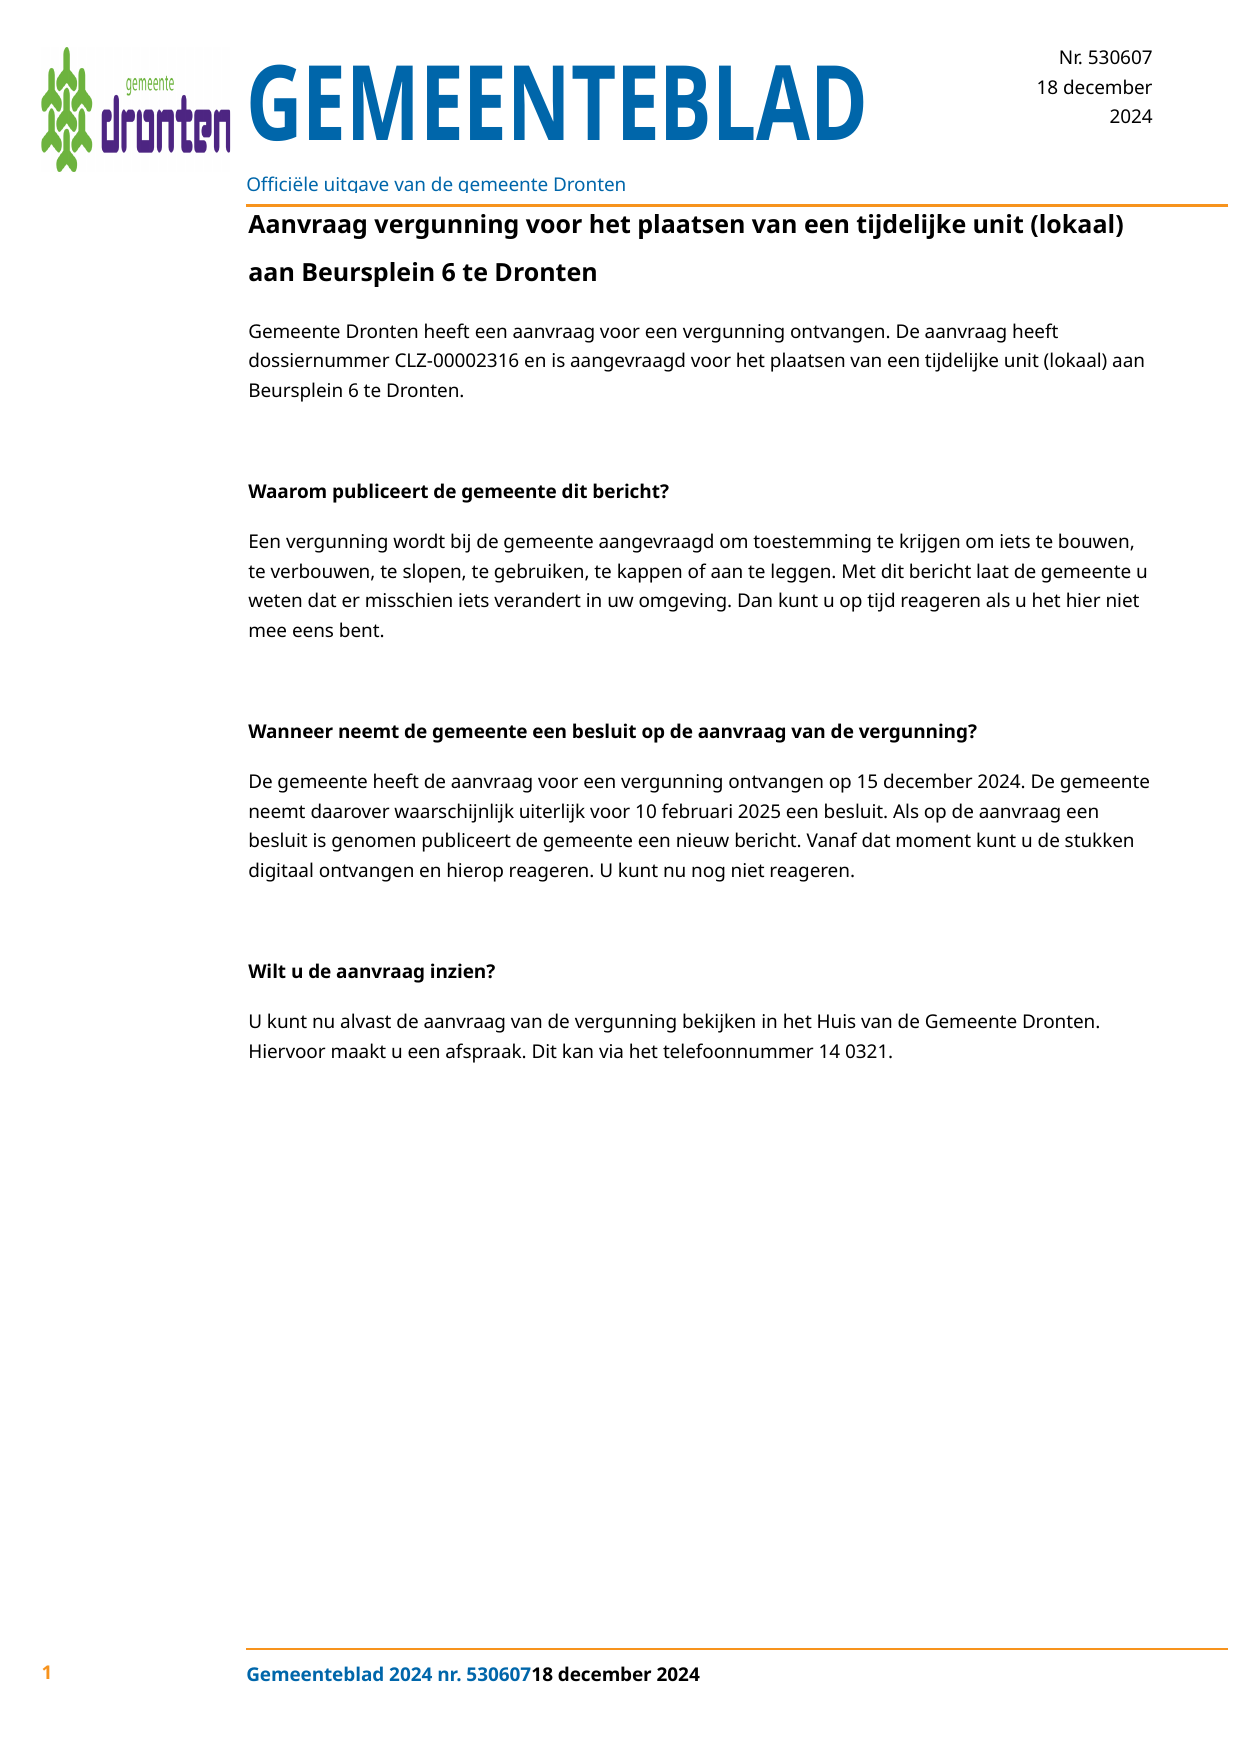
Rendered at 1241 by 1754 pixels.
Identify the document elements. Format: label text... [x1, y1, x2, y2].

text Gemeente Dronten heeft een aanvraag voor een vergunning ontvangen. De aanvraag heeft dossiernummer CLZ-00002316 en is aangevraagd voor het plaatsen van een tijdelijke unit (lokaal) aan Beursplein 6 te Dronten. [248, 318, 1152, 403]
text De gemeente heeft de aanvraag voor een vergunning ontvangen op 15 december 2024. De gemeente neemt daarover waarschijnlijk uiterlijk voor 10 februari 2025 een besluit. Als op de aanvraag een besluit is genomen publiceert de gemeente een nieuw bericht. Vanaf dat moment kunt u de stukken digitaal ontvangen en hierop reageren. U kunt nu nog niet reageren. [248, 768, 1152, 883]
text Waarom publiceert de gemeente dit bericht? [248, 478, 1152, 504]
picture [41, 47, 231, 172]
text Wanneer neemt de gemeente een besluit op de aanvraag van de vergunning? [248, 718, 1152, 744]
text U kunt nu alvast de aanvraag van de vergunning bekijken in het Huis van de Gemeente Dronten. Hiervoor maakt u een afspraak. Dit kan via het telefoonnummer 14 0321. [248, 1008, 1152, 1064]
text Een vergunning wordt bij de gemeente aangevraagd om toestemming te krijgen om iets te bouwen, te verbouwen, te slopen, te gebruiken, te kappen of aan te leggen. Met dit bericht laat de gemeente u weten dat er misschien iets verandert in uw omgeving. Dan kunt u op tijd reageren als u het hier niet mee eens bent. [248, 528, 1152, 643]
text Aanvraag vergunning voor het plaatsen van een tijdelijke unit (lokaal) aan Beursplein 6 te Dronten [248, 207, 1152, 288]
text Wilt u de aanvraag inzien? [248, 958, 1152, 984]
